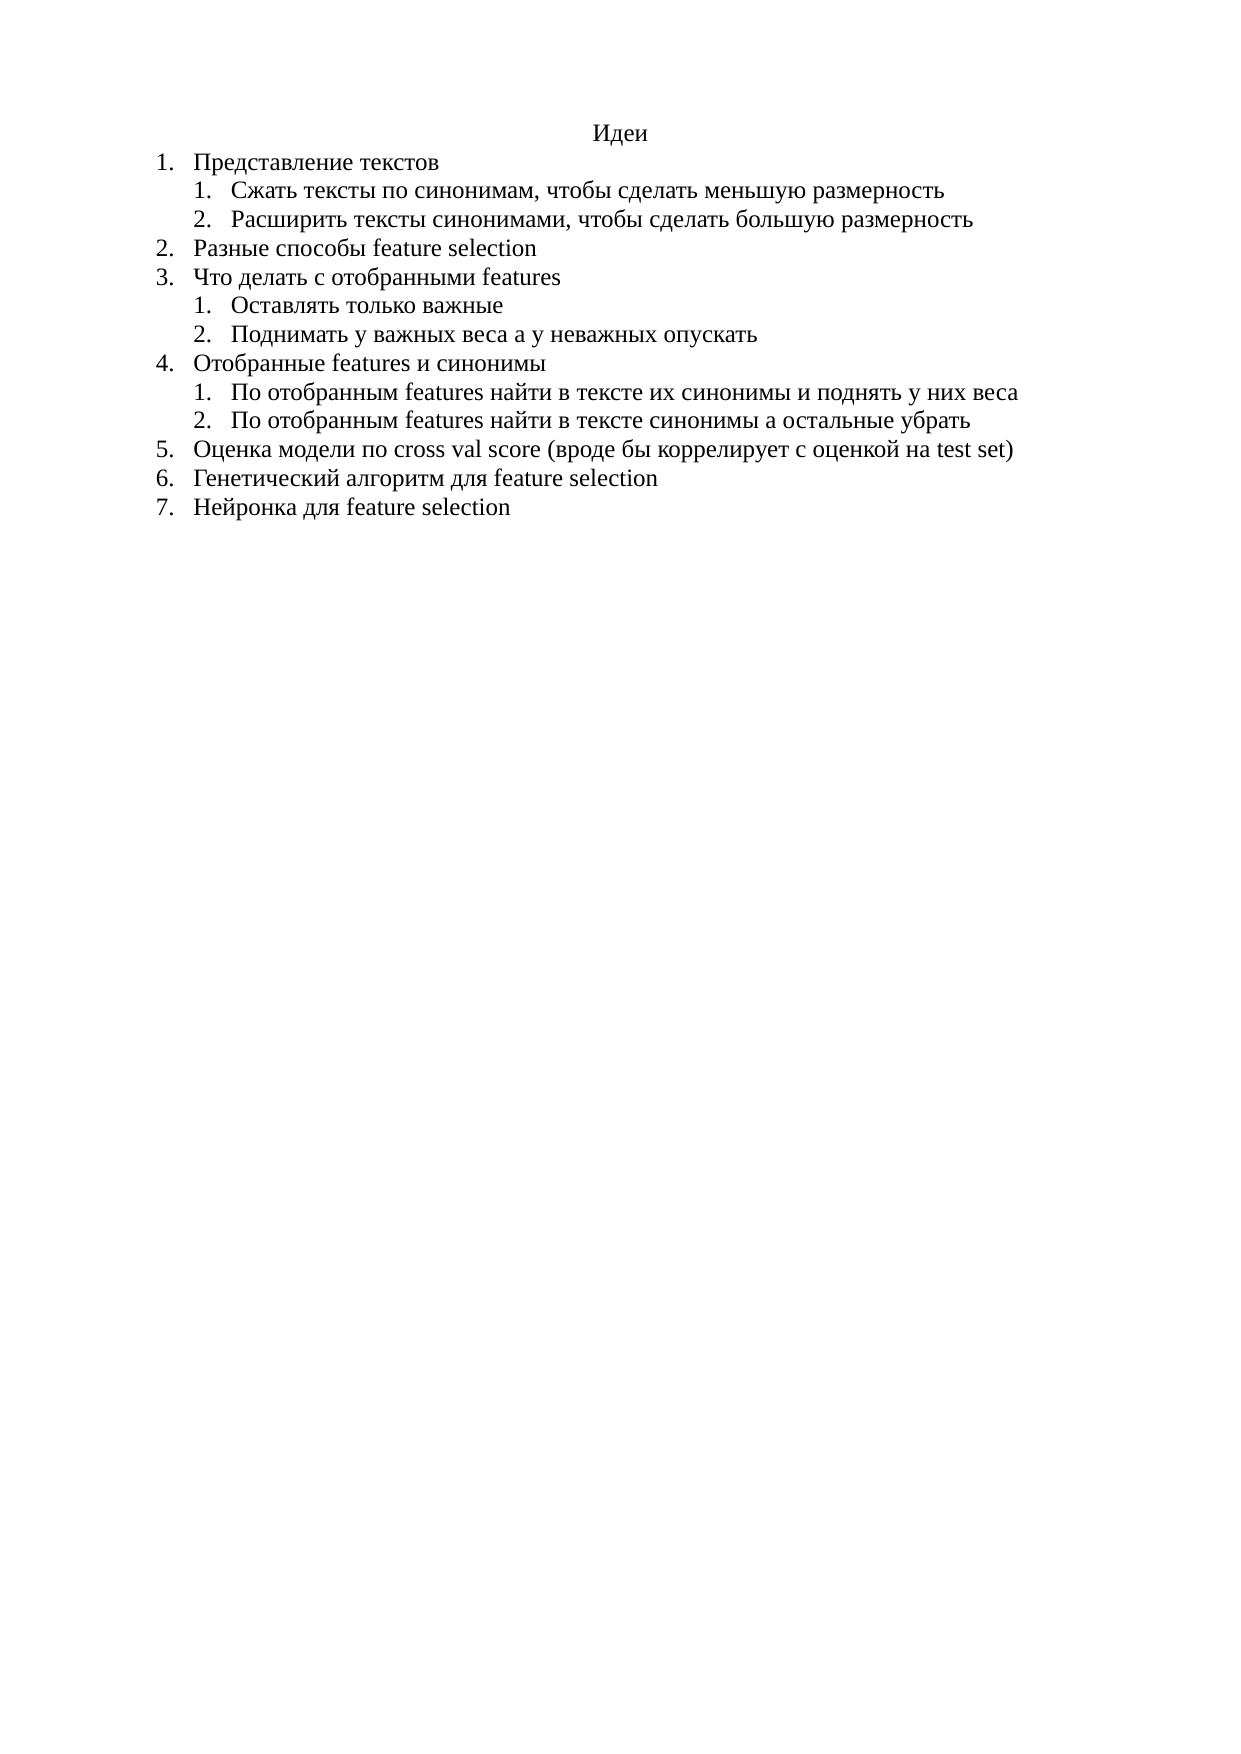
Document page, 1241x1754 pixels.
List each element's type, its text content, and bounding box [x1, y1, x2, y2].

list Представление текстов [156, 147, 1122, 176]
list Отобранные features и синонимы [156, 348, 1122, 377]
list Сжать тексты по синонимам, чтобы сделать меньшую размерность [193, 176, 1122, 204]
list По отобранным features найти в тексте их синонимы и поднять у них веса [193, 377, 1122, 406]
list Поднимать у важных веса а у неважных опускать [193, 319, 1122, 348]
list Разные способы feature selection [156, 233, 1122, 262]
list Что делать с отобранными features [156, 262, 1122, 291]
list Генетический алгоритм для feature selection [156, 463, 1122, 492]
text Идеи [118, 118, 1122, 147]
list Оставлять только важные [193, 291, 1122, 319]
list Нейронка для feature selection [156, 492, 1122, 521]
list Оценка модели по cross val score (вроде бы коррелирует с оценкой на test set) [156, 434, 1122, 463]
list По отобранным features найти в тексте синонимы а остальные убрать [193, 406, 1122, 434]
list Расширить тексты синонимами, чтобы сделать большую размерность [193, 204, 1122, 233]
